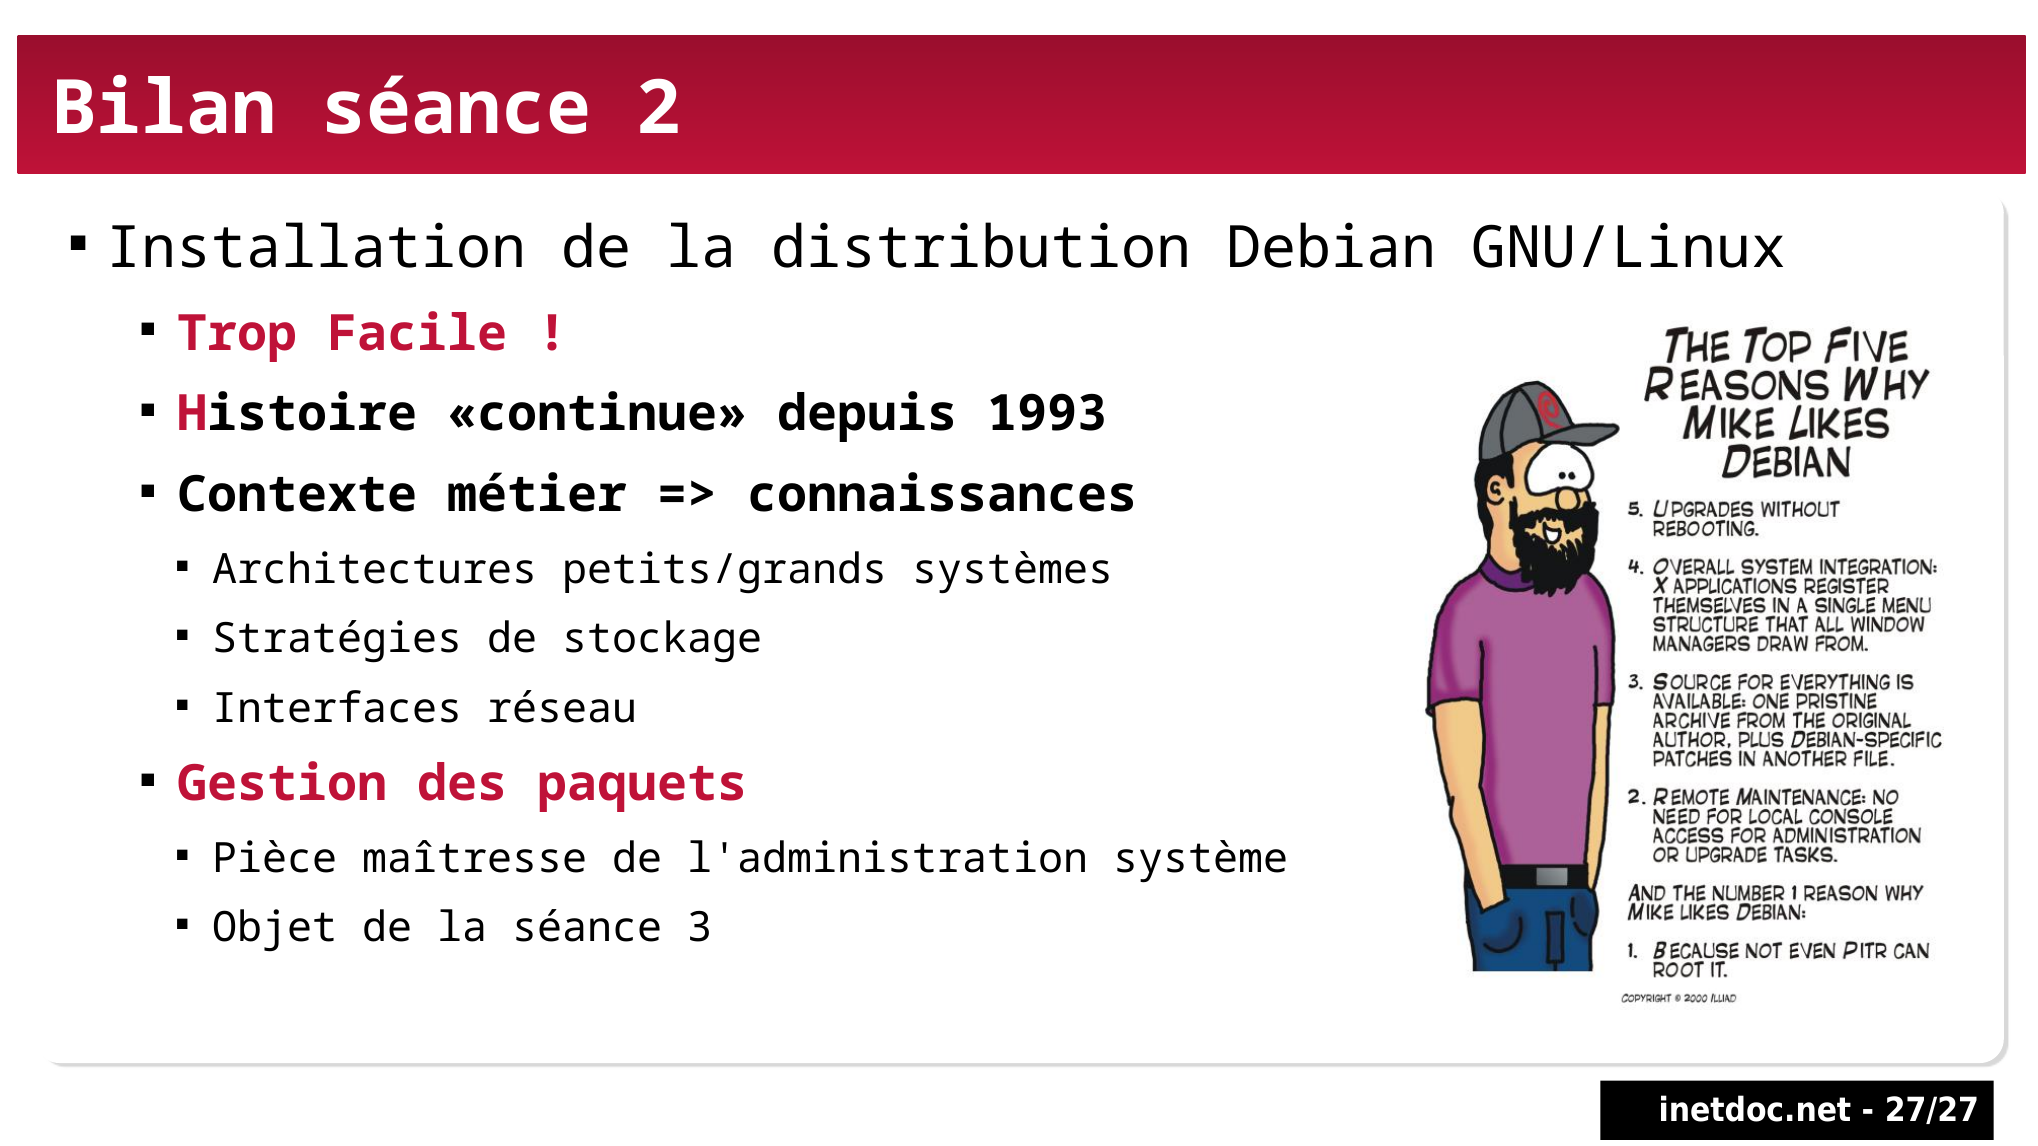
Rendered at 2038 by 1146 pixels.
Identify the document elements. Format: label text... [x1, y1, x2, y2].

text_box inetdoc.net - <numéro>/27 [1600, 1080, 1994, 1140]
picture [1409, 312, 1949, 1022]
text_box Installation de la distribution Debian GNU/Linux Trop Facile ! Histoire «continue» depuis 1993 Contexte métier => connaissances Architectures petits/grands systèmes Stratégies de stockage Interfaces réseau Gestion des paquets Pièce maîtresse de l'administration système Objet de la séance 3 [35, 188, 2004, 1064]
text_box Bilan séance 2 [17, 35, 2026, 174]
